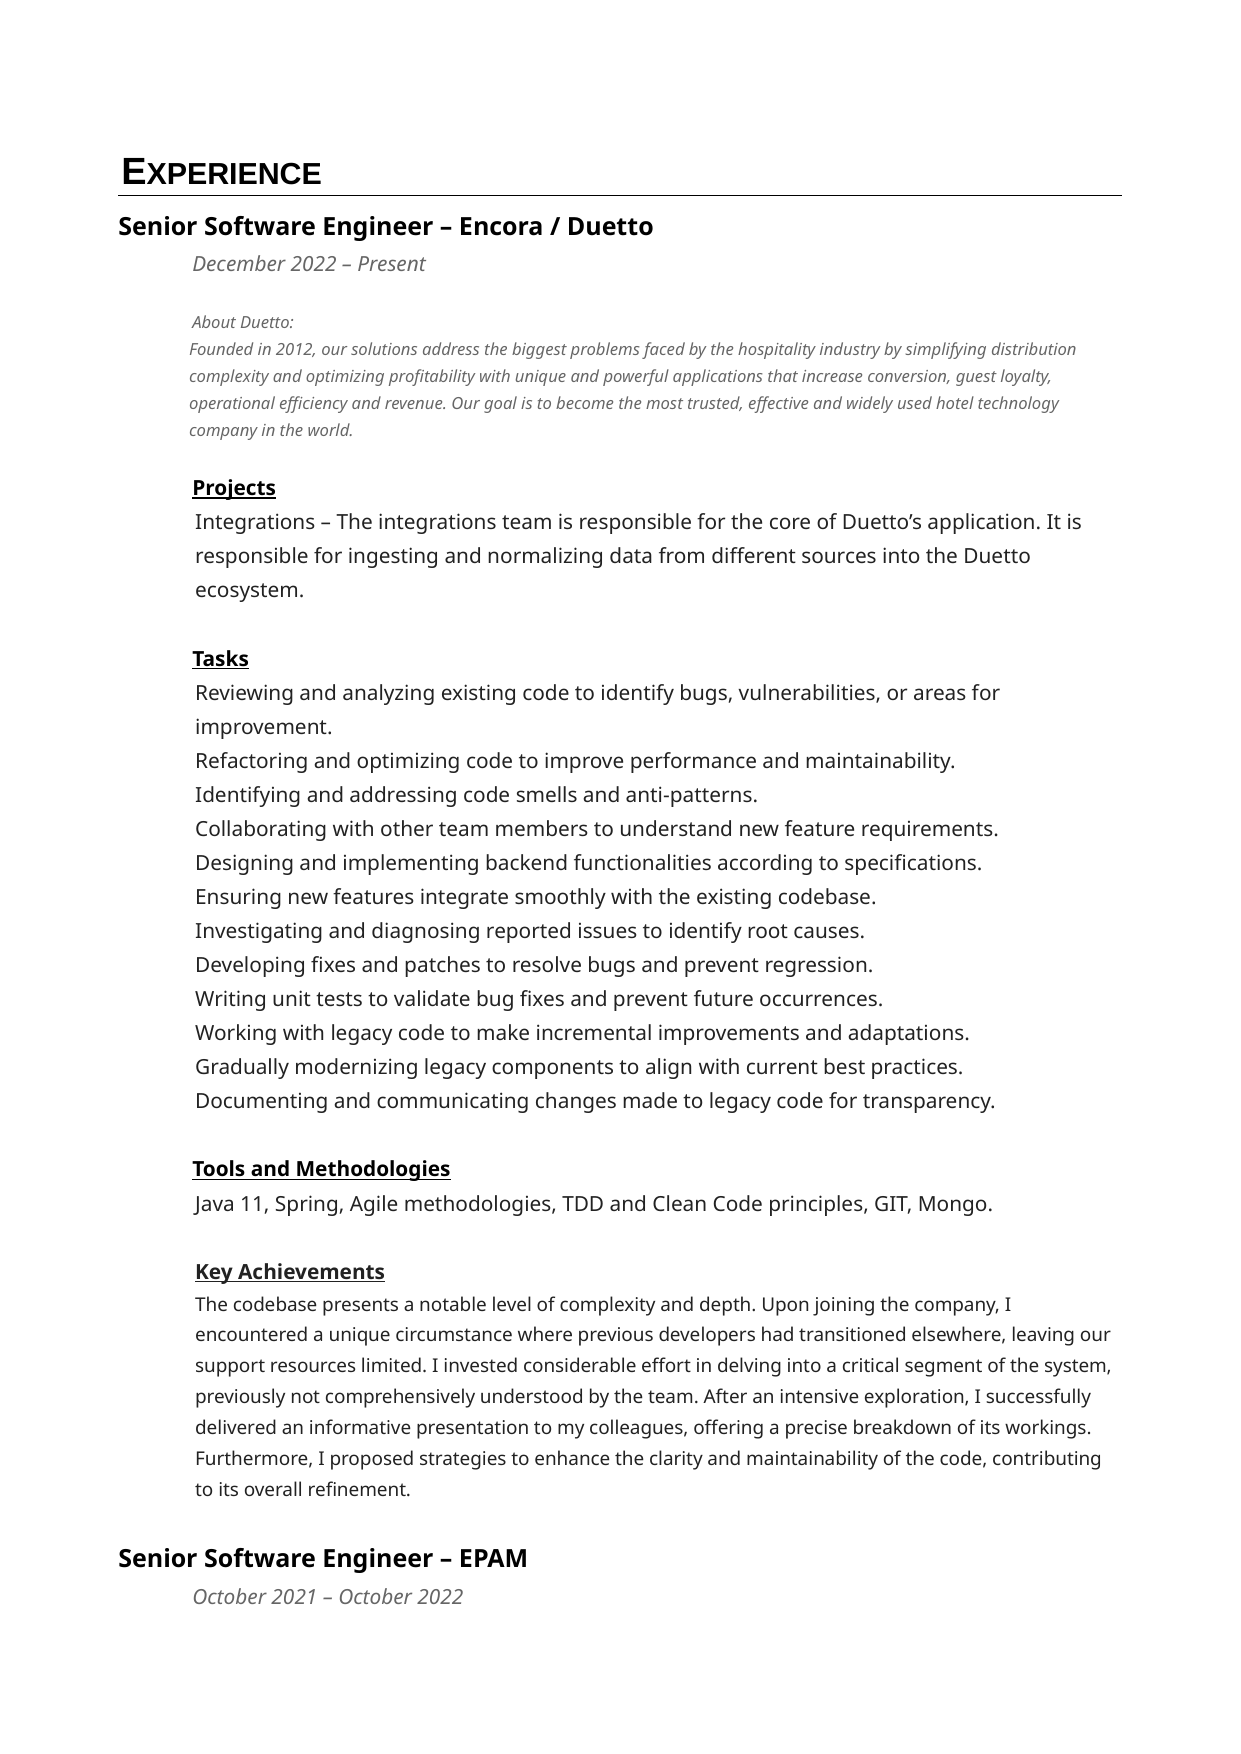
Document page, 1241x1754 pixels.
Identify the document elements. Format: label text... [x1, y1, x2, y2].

text Writing unit tests to validate bug fixes and prevent future occurrences. [195, 984, 1122, 1013]
text Senior Software Engineer – Encora / Duetto [118, 208, 1122, 242]
text Developing fixes and patches to resolve bugs and prevent regression. [195, 950, 1122, 979]
text Gradually modernizing legacy components to align with current best practices. [195, 1052, 1122, 1081]
text Tasks [118, 644, 1122, 672]
text Tools and Methodologies [118, 1154, 1122, 1183]
text Refactoring and optimizing code to improve performance and maintainability. [195, 746, 1122, 774]
text Reviewing and analyzing existing code to identify bugs, vulnerabilities, or areas for improvement. [195, 678, 1122, 740]
text About Duetto: [118, 310, 1122, 333]
text Founded in 2012, our solutions address the biggest problems faced by the hospitality industry by simplifying distribution complexity and optimizing profitability with unique and powerful applications that increase conversion, guest loyalty, operational efficiency and revenue. Our goal is to become the most trusted, effective and widely used hotel technology company in the world. [189, 337, 1122, 469]
text December 2022 – Present [192, 249, 1122, 277]
text October 2021 – October 2022 [192, 1582, 1122, 1610]
text Designing and implementing backend functionalities according to specifications. [195, 848, 1122, 876]
text Investigating and diagnosing reported issues to identify root causes. [195, 916, 1122, 944]
text Senior Software Engineer – EPAM [118, 1541, 1122, 1575]
subtitle Experience [118, 146, 1122, 195]
text Projects [118, 473, 1122, 502]
text Java 11, Spring, Agile methodologies, TDD and Clean Code principles, GIT, Mongo. [195, 1189, 1122, 1217]
text Integrations – The integrations team is responsible for the core of Duetto’s application. It is responsible for ingesting and normalizing data from different sources into the Duetto ecosystem. [195, 507, 1122, 604]
text Collaborating with other team members to understand new feature requirements. [195, 814, 1122, 842]
text The codebase presents a notable level of complexity and depth. Upon joining the company, I encountered a unique circumstance where previous developers had transitioned elsewhere, leaving our support resources limited. I invested considerable effort in delving into a critical segment of the system, previously not comprehensively understood by the team. After an intensive exploration, I successfully delivered an informative presentation to my colleagues, offering a precise breakdown of its workings. Furthermore, I proposed strategies to enhance the clarity and maintainability of the code, contributing to its overall refinement. [195, 1291, 1122, 1502]
text Working with legacy code to make incremental improvements and adaptations. [195, 1018, 1122, 1047]
text Identifying and addressing code smells and anti-patterns. [195, 780, 1122, 808]
text Documenting and communicating changes made to legacy code for transparency. [195, 1086, 1122, 1115]
text Ensuring new features integrate smoothly with the existing codebase. [195, 882, 1122, 911]
text Key Achievements [195, 1257, 1122, 1285]
